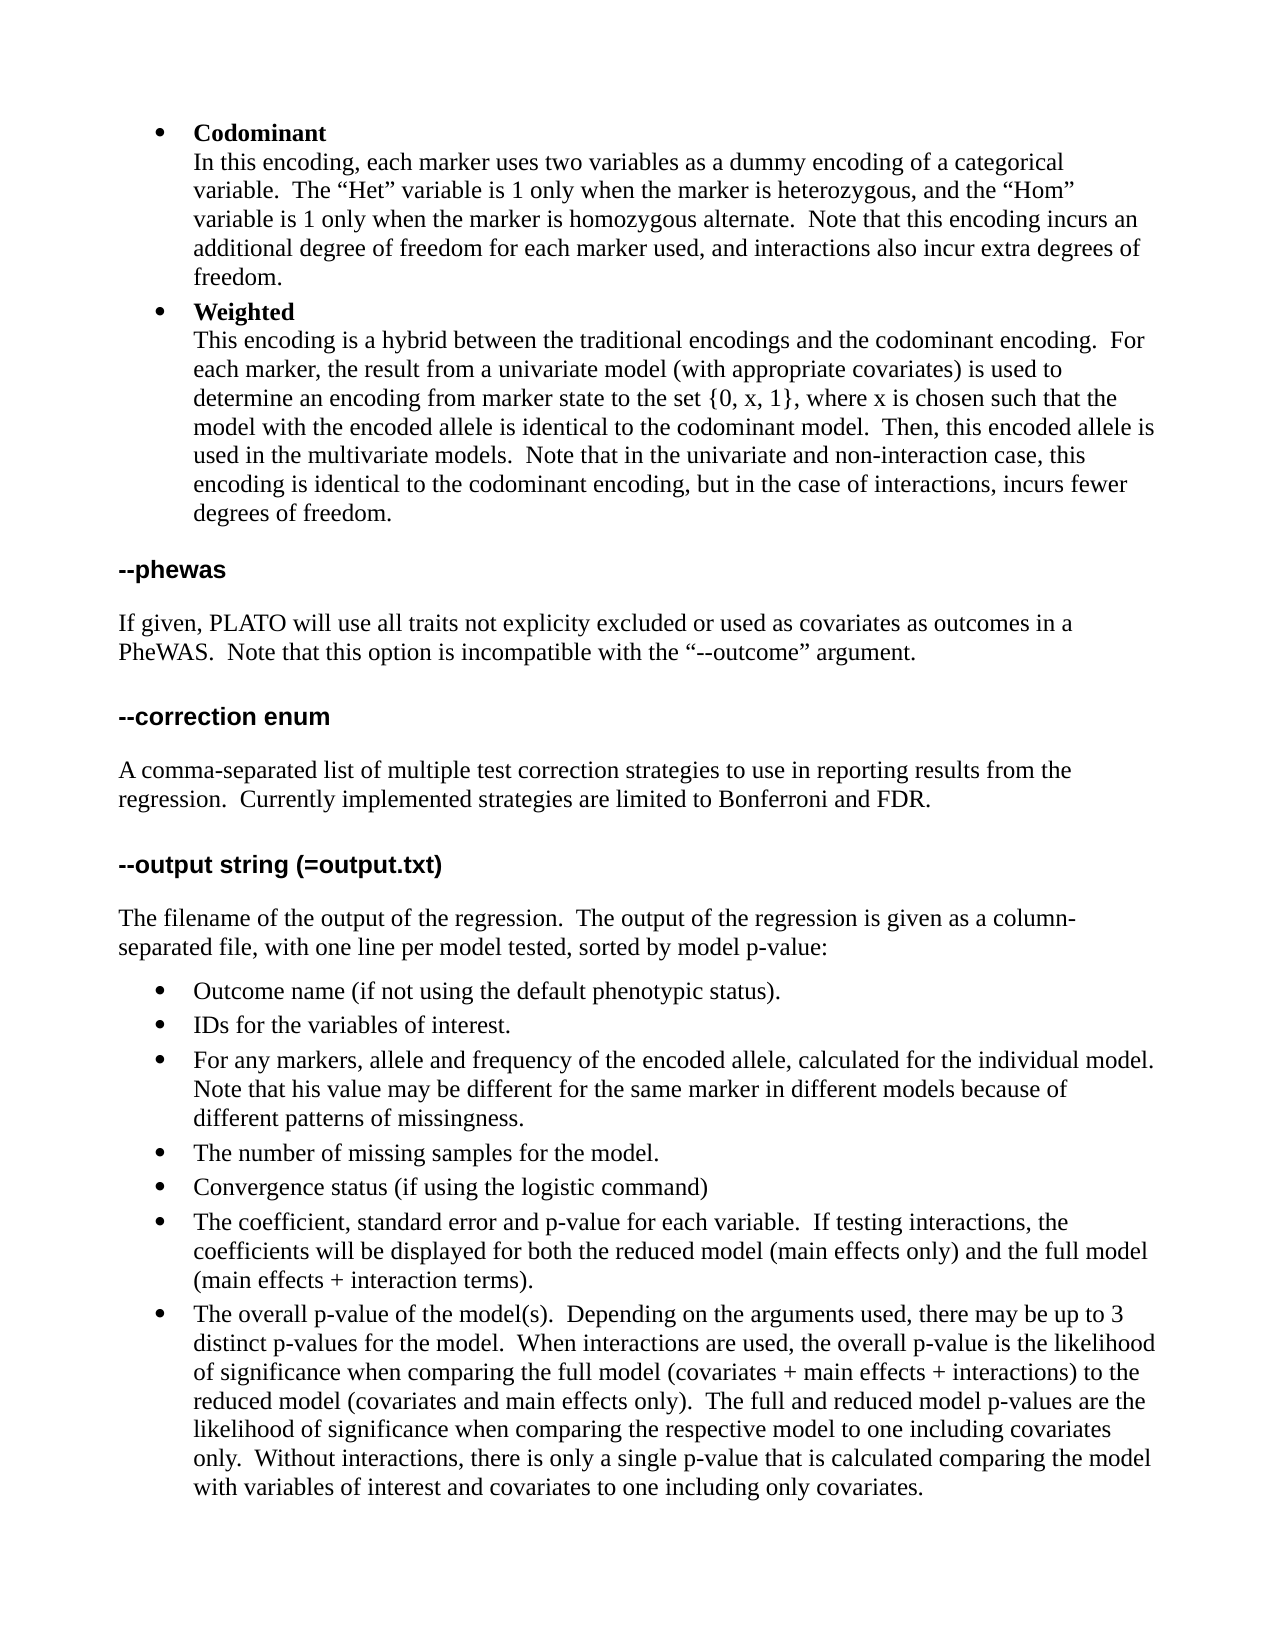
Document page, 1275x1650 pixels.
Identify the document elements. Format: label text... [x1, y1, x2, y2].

text The filename of the output of the regression. The output of the regression is given as a column-separated file, with one line per model tested, sorted by model p-value: [118, 903, 1157, 961]
list Codominant In this encoding, each marker uses two variables as a dummy encoding of a categorical variable. The “Het” variable is 1 only when the marker is heterozygous, and the “Hom” variable is 1 only when the marker is homozygous alternate. Note that this encoding incurs an additional degree of freedom for each marker used, and interactions also incur extra degrees of freedom. [156, 118, 1157, 291]
list The coefficient, standard error and p-value for each variable. If testing interactions, the coefficients will be displayed for both the reduced model (main effects only) and the full model (main effects + interaction terms). [156, 1207, 1157, 1293]
text If given, PLATO will use all traits not explicity excluded or used as covariates as outcomes in a PheWAS. Note that this option is incompatible with the “--outcome” argument. [118, 608, 1157, 665]
list IDs for the variables of interest. [156, 1011, 1157, 1039]
subtitle --phewas [118, 555, 1157, 583]
list Convergence status (if using the logistic command) [156, 1172, 1157, 1201]
list The number of missing samples for the model. [156, 1138, 1157, 1166]
text A comma-separated list of multiple test correction strategies to use in reporting results from the regression. Currently implemented strategies are limited to Bonferroni and FDR. [118, 756, 1157, 813]
list The overall p-value of the model(s). Depending on the arguments used, there may be up to 3 distinct p-values for the model. When interactions are used, the overall p-value is the likelihood of significance when comparing the full model (covariates + main effects + interactions) to the reduced model (covariates and main effects only). The full and reduced model p-values are the likelihood of significance when comparing the respective model to one including covariates only. Without interactions, there is only a single p-value that is calculated comparing the model with variables of interest and covariates to one including only covariates. [156, 1299, 1157, 1501]
subtitle --output string (=output.txt) [118, 850, 1157, 879]
list Weighted This encoding is a hybrid between the traditional encodings and the codominant encoding. For each marker, the result from a univariate model (with appropriate covariates) is used to determine an encoding from marker state to the set {0, x, 1}, where x is chosen such that the model with the encoded allele is identical to the codominant model. Then, this encoded allele is used in the multivariate models. Note that in the univariate and non-interaction case, this encoding is identical to the codominant encoding, but in the case of interactions, incurs fewer degrees of freedom. [156, 297, 1157, 527]
subtitle --correction enum [118, 702, 1157, 731]
list Outcome name (if not using the default phenotypic status). [156, 976, 1157, 1004]
list For any markers, allele and frequency of the encoded allele, calculated for the individual model. Note that his value may be different for the same marker in different models because of different patterns of missingness. [156, 1045, 1157, 1132]
